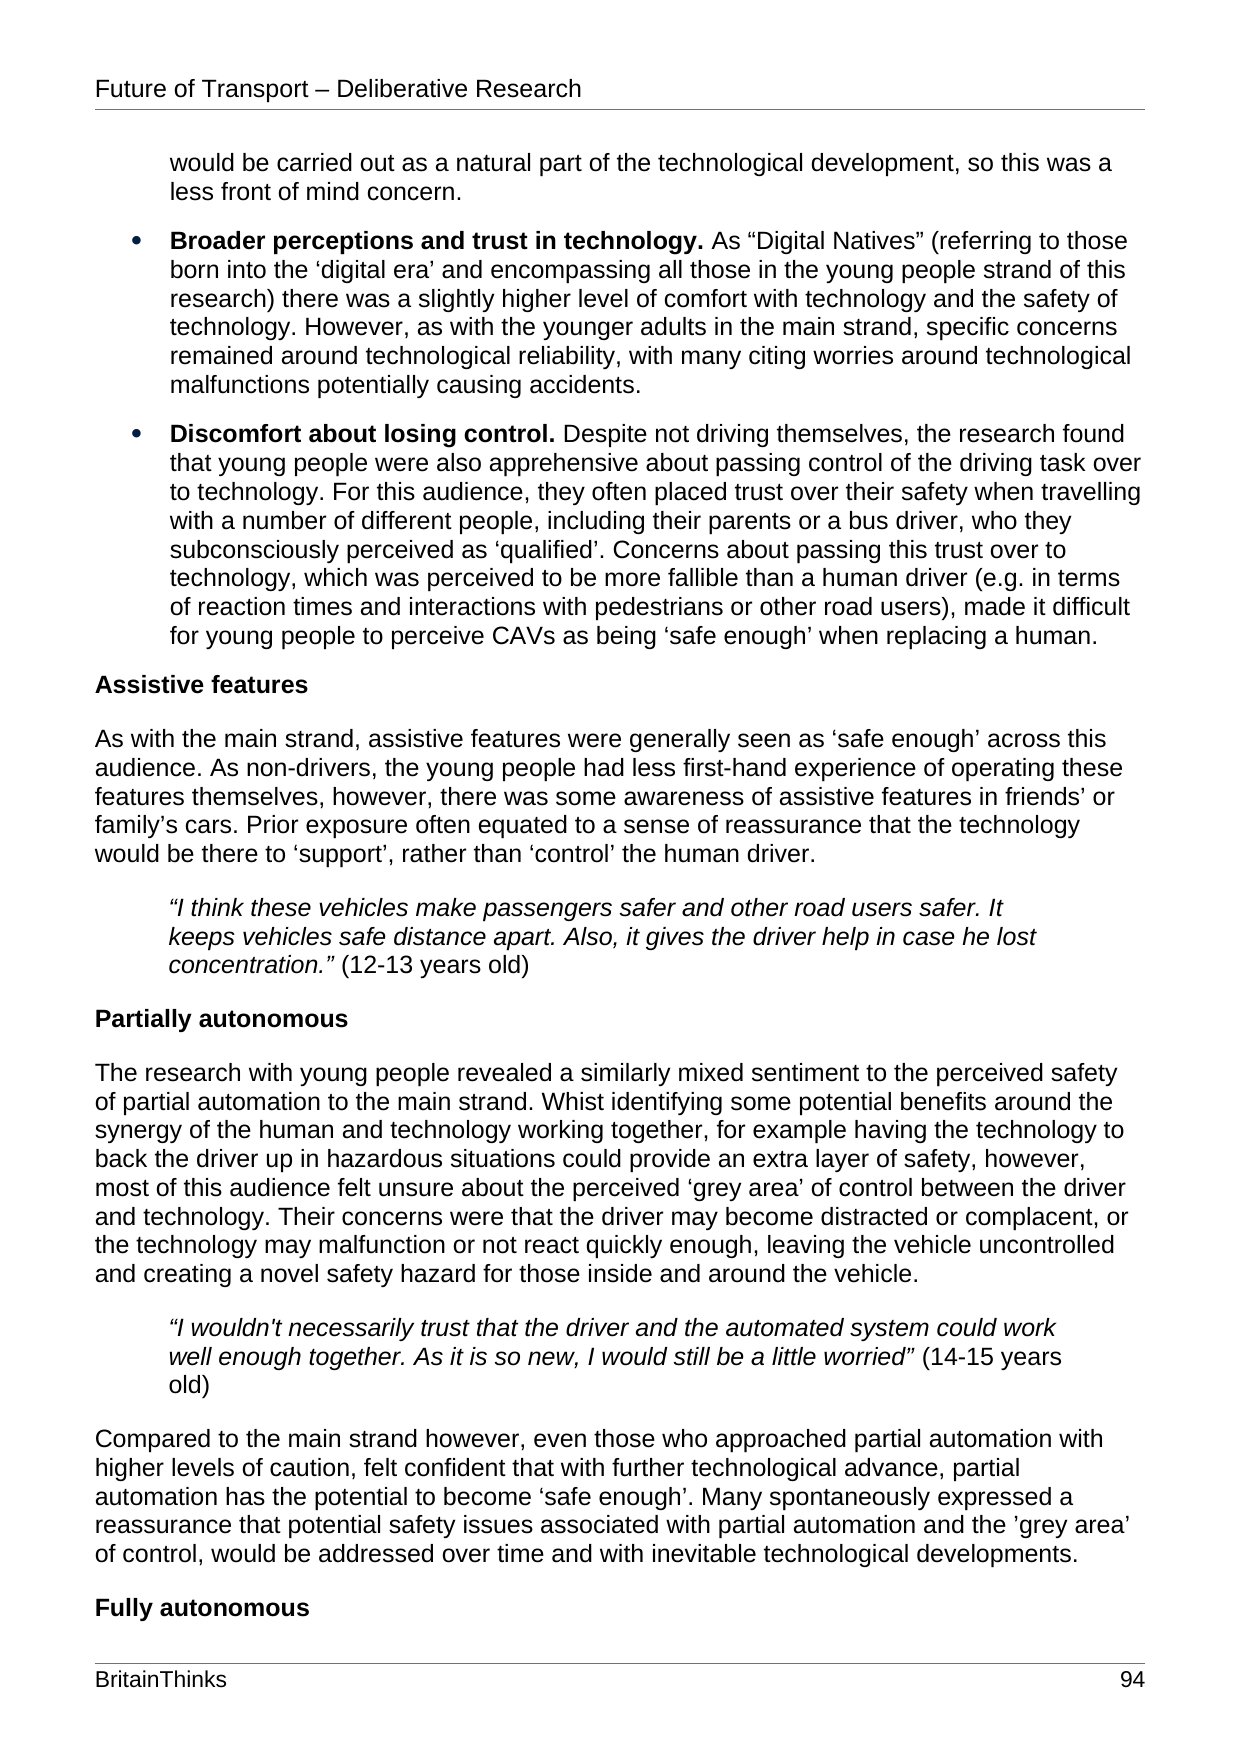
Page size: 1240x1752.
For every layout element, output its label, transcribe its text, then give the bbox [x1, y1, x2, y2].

text “I think these vehicles make passengers safer and other road users safer. It keeps vehicles safe distance apart. Also, it gives the driver help in case he lost concentration.” (12-13 years old) [168, 893, 1071, 979]
text As with the main strand, assistive features were generally seen as ‘safe enough’ across this audience. As non-drivers, the young people had less first-hand experience of operating these features themselves, however, there was some awareness of assistive features in friends’ or family’s cars. Prior exposure often equated to a sense of reassurance that the technology would be there to ‘support’, rather than ‘control’ the human driver. [94, 724, 1145, 868]
text Compared to the main strand however, even those who approached partial automation with higher levels of caution, felt confident that with further technological advance, partial automation has the potential to become ‘safe enough’. Many spontaneously expressed a reassurance that potential safety issues associated with partial automation and the ’grey area’ of control, would be addressed over time and with inevitable technological developments. [94, 1424, 1145, 1568]
text “I wouldn't necessarily trust that the driver and the automated system could work well enough together. As it is so new, I would still be a little worried” (14-15 years old) [168, 1313, 1071, 1399]
list Discomfort about losing control. Despite not driving themselves, the research found that young people were also apprehensive about passing control of the driving task over to technology. For this audience, they often placed trust over their safety when travelling with a number of different people, including their parents or a bus driver, who they subconsciously perceived as ‘qualified’. Concerns about passing this trust over to technology, which was perceived to be more fallible than a human driver (e.g. in terms of reaction times and interactions with pedestrians or other road users), made it difficult for young people to perceive CAVs as being ‘safe enough’ when replacing a human. [132, 419, 1145, 649]
list would be carried out as a natural part of the technological development, so this was a less front of mind concern. [132, 148, 1145, 205]
text Assistive features [94, 670, 1145, 699]
text Fully autonomous [94, 1593, 1145, 1622]
list Broader perceptions and trust in technology. As “Digital Natives” (referring to those born into the ‘digital era’ and encompassing all those in the young people strand of this research) there was a slightly higher level of comfort with technology and the safety of technology. However, as with the younger adults in the main strand, specific concerns remained around technological reliability, with many citing worries around technological malfunctions potentially causing accidents. [132, 226, 1145, 399]
text The research with young people revealed a similarly mixed sentiment to the perceived safety of partial automation to the main strand. Whist identifying some potential benefits around the synergy of the human and technology working together, for example having the technology to back the driver up in hazardous situations could provide an extra layer of safety, however, most of this audience felt unsure about the perceived ‘grey area’ of control between the driver and technology. Their concerns were that the driver may become distracted or complacent, or the technology may malfunction or not react quickly enough, leaving the vehicle uncontrolled and creating a novel safety hazard for those inside and around the vehicle. [94, 1058, 1145, 1288]
text Partially autonomous [94, 1004, 1145, 1033]
